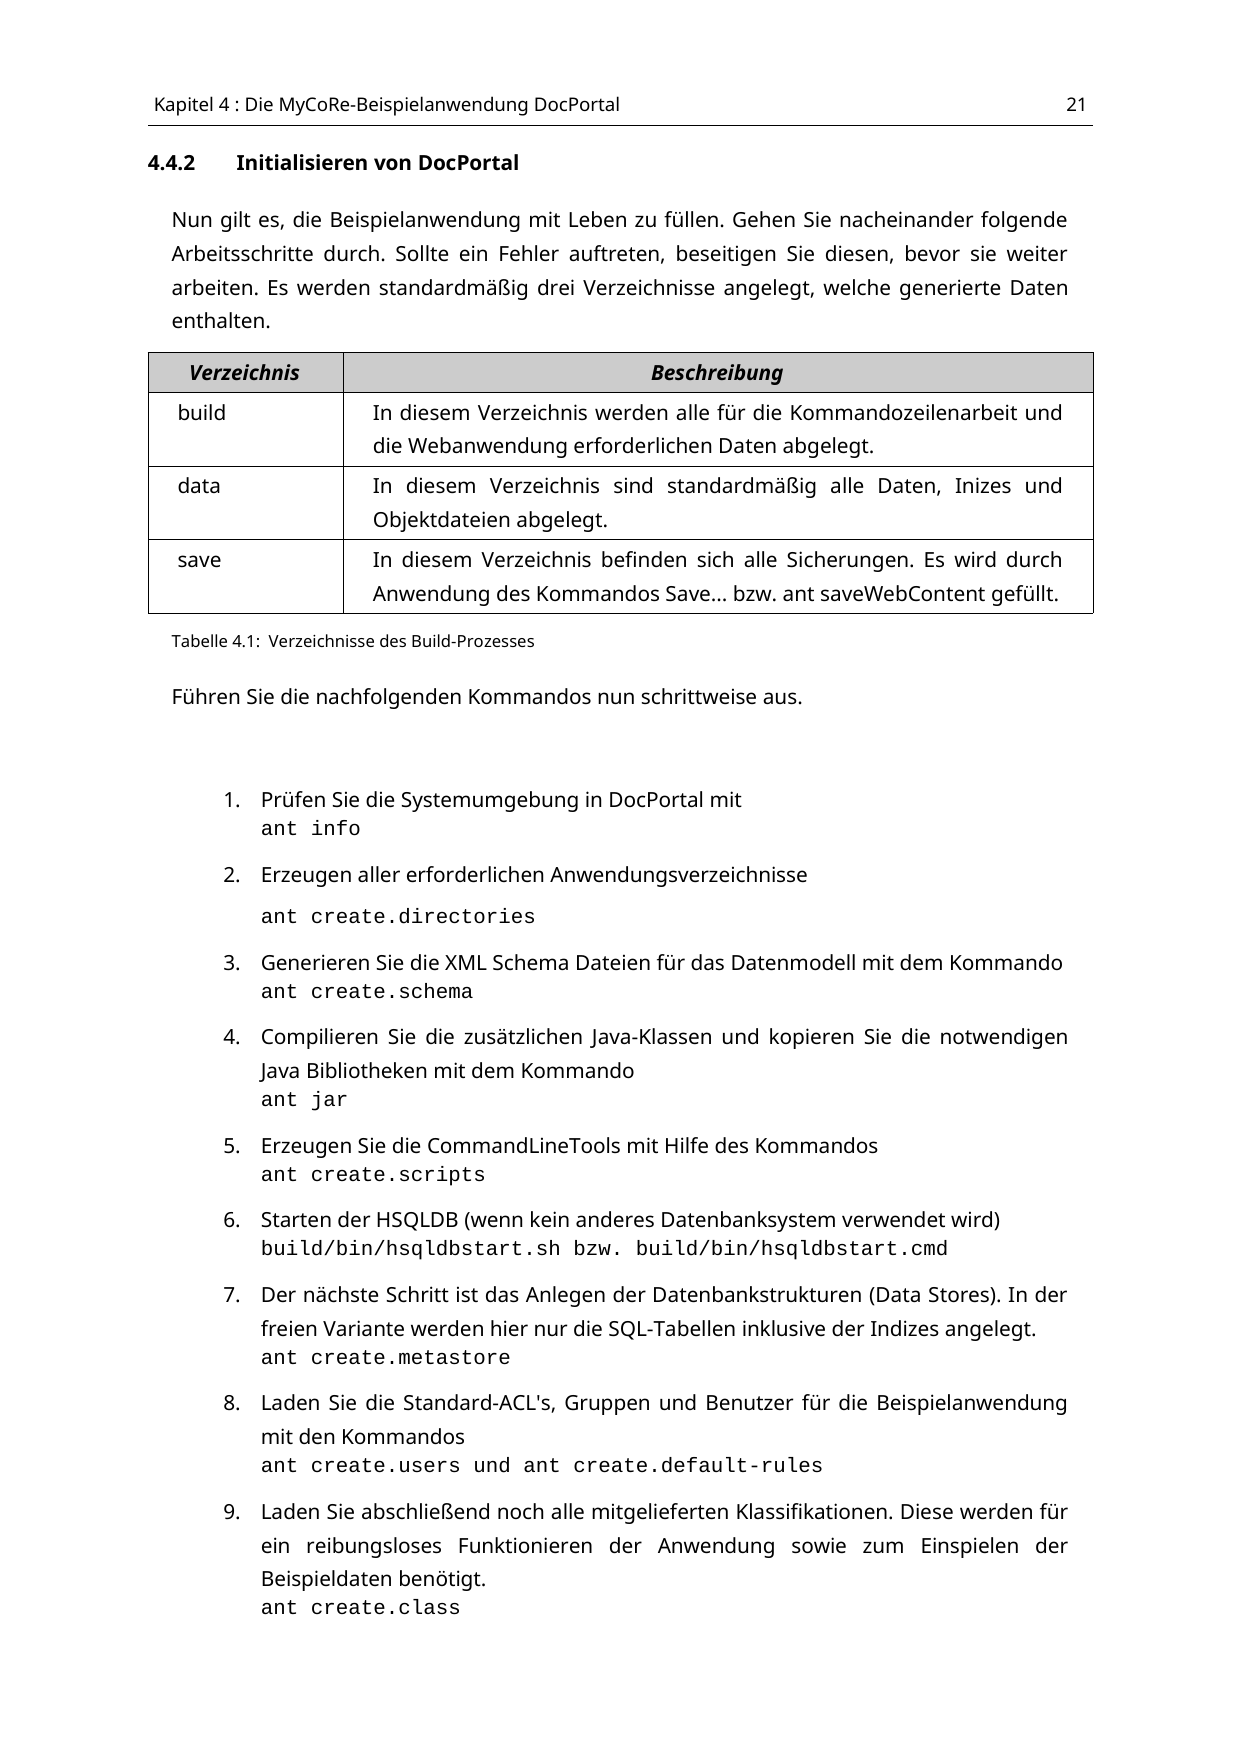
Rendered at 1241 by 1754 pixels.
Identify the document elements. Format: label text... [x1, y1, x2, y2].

list Der nächste Schritt ist das Anlegen der Datenbankstrukturen (Data Stores). In der freien Variante werden hier nur die SQL-Tabellen inklusive der Indizes angelegt. ant create.metastore [185, 1280, 1069, 1370]
list Compilieren Sie die zusätzlichen Java-Klassen und kopieren Sie die notwendigen Java Bibliotheken mit dem Kommando ant jar [185, 1022, 1069, 1113]
table_header Beschreibung [344, 353, 1093, 392]
list Starten der HSQLDB (wenn kein anderes Datenbanksystem verwendet wird) build/bin/hsqldbstart.sh bzw. build/bin/hsqldbstart.cmd [185, 1205, 1069, 1262]
list Erzeugen aller erforderlichen Anwendungsverzeichnisse [185, 860, 1069, 888]
table_header Verzeichnis [149, 353, 343, 392]
list Laden Sie die Standard-ACL's, Gruppen und Benutzer für die Beispielanwendung mit den Kommandos ant create.users und ant create.default-rules [185, 1388, 1069, 1479]
table_cell data [149, 467, 343, 539]
list ant create.directories [185, 906, 1069, 930]
text Führen Sie die nachfolgenden Kommandos nun schrittweise aus. [171, 682, 1069, 710]
list Erzeugen Sie die CommandLineTools mit Hilfe des Kommandos ant create.scripts [185, 1131, 1069, 1187]
table_cell In diesem Verzeichnis werden alle für die Kommandozeilenarbeit und die Webanwendung erforderlichen Daten abgelegt. [344, 393, 1093, 466]
table_cell In diesem Verzeichnis befinden sich alle Sicherungen. Es wird durch Anwendung des Kommandos Save... bzw. ant saveWebContent gefüllt. [344, 540, 1093, 613]
list Laden Sie abschließend noch alle mitgelieferten Klassifikationen. Diese werden für ein reibungsloses Funktionieren der Anwendung sowie zum Einspielen der Beispieldaten benötigt. ant create.class [185, 1497, 1069, 1621]
subtitle Initialisieren von DocPortal [148, 148, 1092, 176]
table_cell save [149, 540, 343, 613]
text Tabelle 4.1: Verzeichnisse des Build-Prozesses [171, 629, 1069, 652]
table_cell build [149, 393, 343, 466]
table_cell In diesem Verzeichnis sind standardmäßig alle Daten, Inizes und Objektdateien abgelegt. [344, 467, 1093, 539]
list Generieren Sie die XML Schema Dateien für das Datenmodell mit dem Kommando ant create.schema [185, 948, 1069, 1004]
text Nun gilt es, die Beispielanwendung mit Leben zu füllen. Gehen Sie nacheinander folgende Arbeitsschritte durch. Sollte ein Fehler auftreten, beseitigen Sie diesen, bevor sie weiter arbeiten. Es werden standardmäßig drei Verzeichnisse angelegt, welche generierte Daten enthalten. [171, 205, 1069, 335]
list Prüfen Sie die Systemumgebung in DocPortal mit ant info [185, 785, 1069, 842]
